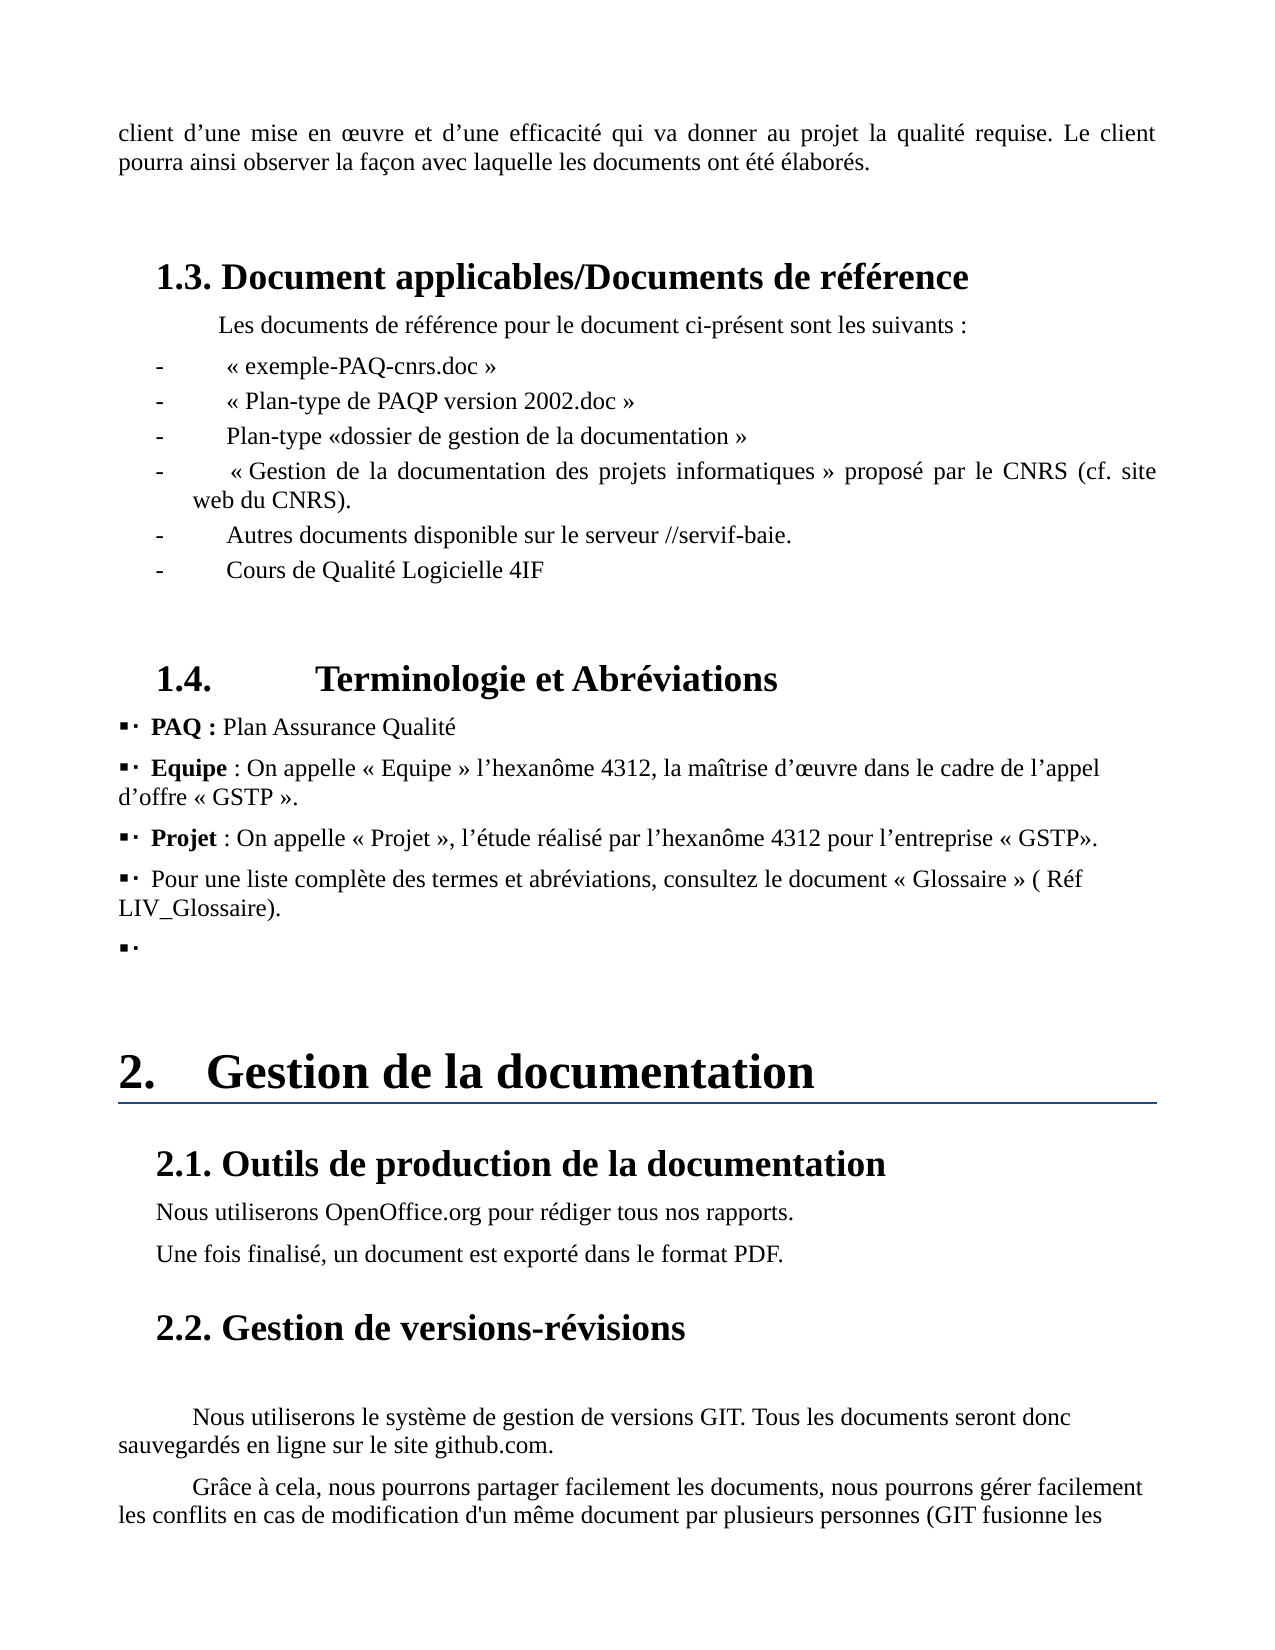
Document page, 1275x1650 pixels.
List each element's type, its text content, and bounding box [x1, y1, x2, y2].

text - Plan-type «dossier de gestion de la documentation » [155, 421, 1157, 450]
text - « Gestion de la documentation des projets informatiques » proposé par le CNRS (cf. site web du CNRS). [155, 456, 1157, 514]
text § PAQ : Plan Assurance Qualité [118, 712, 1157, 741]
subtitle 1.4. Terminologie et Abréviations [156, 656, 1157, 699]
text Une fois finalisé, un document est exporté dans le format PDF. [156, 1239, 1157, 1267]
subtitle 1.3. Document applicables/Documents de référence [156, 254, 1157, 297]
text - « Plan-type de PAQP version 2002.doc » [155, 386, 1157, 415]
text Grâce à cela, nous pourrons partager facilement les documents, nous pourrons gérer facilement les conflits en cas de modification d'un même document par plusieurs personnes (GIT fusionne les [118, 1472, 1157, 1529]
subtitle 2. Gestion de la documentation [118, 1042, 1157, 1102]
text Nous utiliserons le système de gestion de versions GIT. Tous les documents seront donc sauvegardés en ligne sur le site github.com. [118, 1402, 1157, 1459]
text - « exemple-PAQ-cnrs.doc » [155, 351, 1157, 380]
text § Projet : On appelle « Projet », l’étude réalisé par l’hexanôme 4312 pour l’entreprise « GSTP». [118, 823, 1157, 852]
subtitle 2.1. Outils de production de la documentation [156, 1142, 1157, 1185]
text Les documents de référence pour le document ci-présent sont les suivants : [118, 310, 1157, 339]
text - Cours de Qualité Logicielle 4IF [155, 555, 1157, 584]
subtitle 2.2. Gestion de versions-révisions [156, 1305, 1157, 1348]
text Nous utiliserons OpenOffice.org pour rédiger tous nos rapports. [156, 1197, 1157, 1226]
text - Autres documents disponible sur le serveur //servif-baie. [155, 520, 1157, 549]
text client d’une mise en œuvre et d’une efficacité qui va donner au projet la qualité requise. Le client pourra ainsi observer la façon avec laquelle les documents ont été élaborés. [118, 118, 1157, 176]
text § Equipe : On appelle « Equipe » l’hexanôme 4312, la maîtrise d’œuvre dans le cadre de l’appel d’offre « GSTP ». [118, 753, 1157, 811]
text § Pour une liste complète des termes et abréviations, consultez le document « Glossaire » ( Réf LIV_Glossaire). [118, 864, 1157, 922]
text § [118, 934, 1157, 963]
